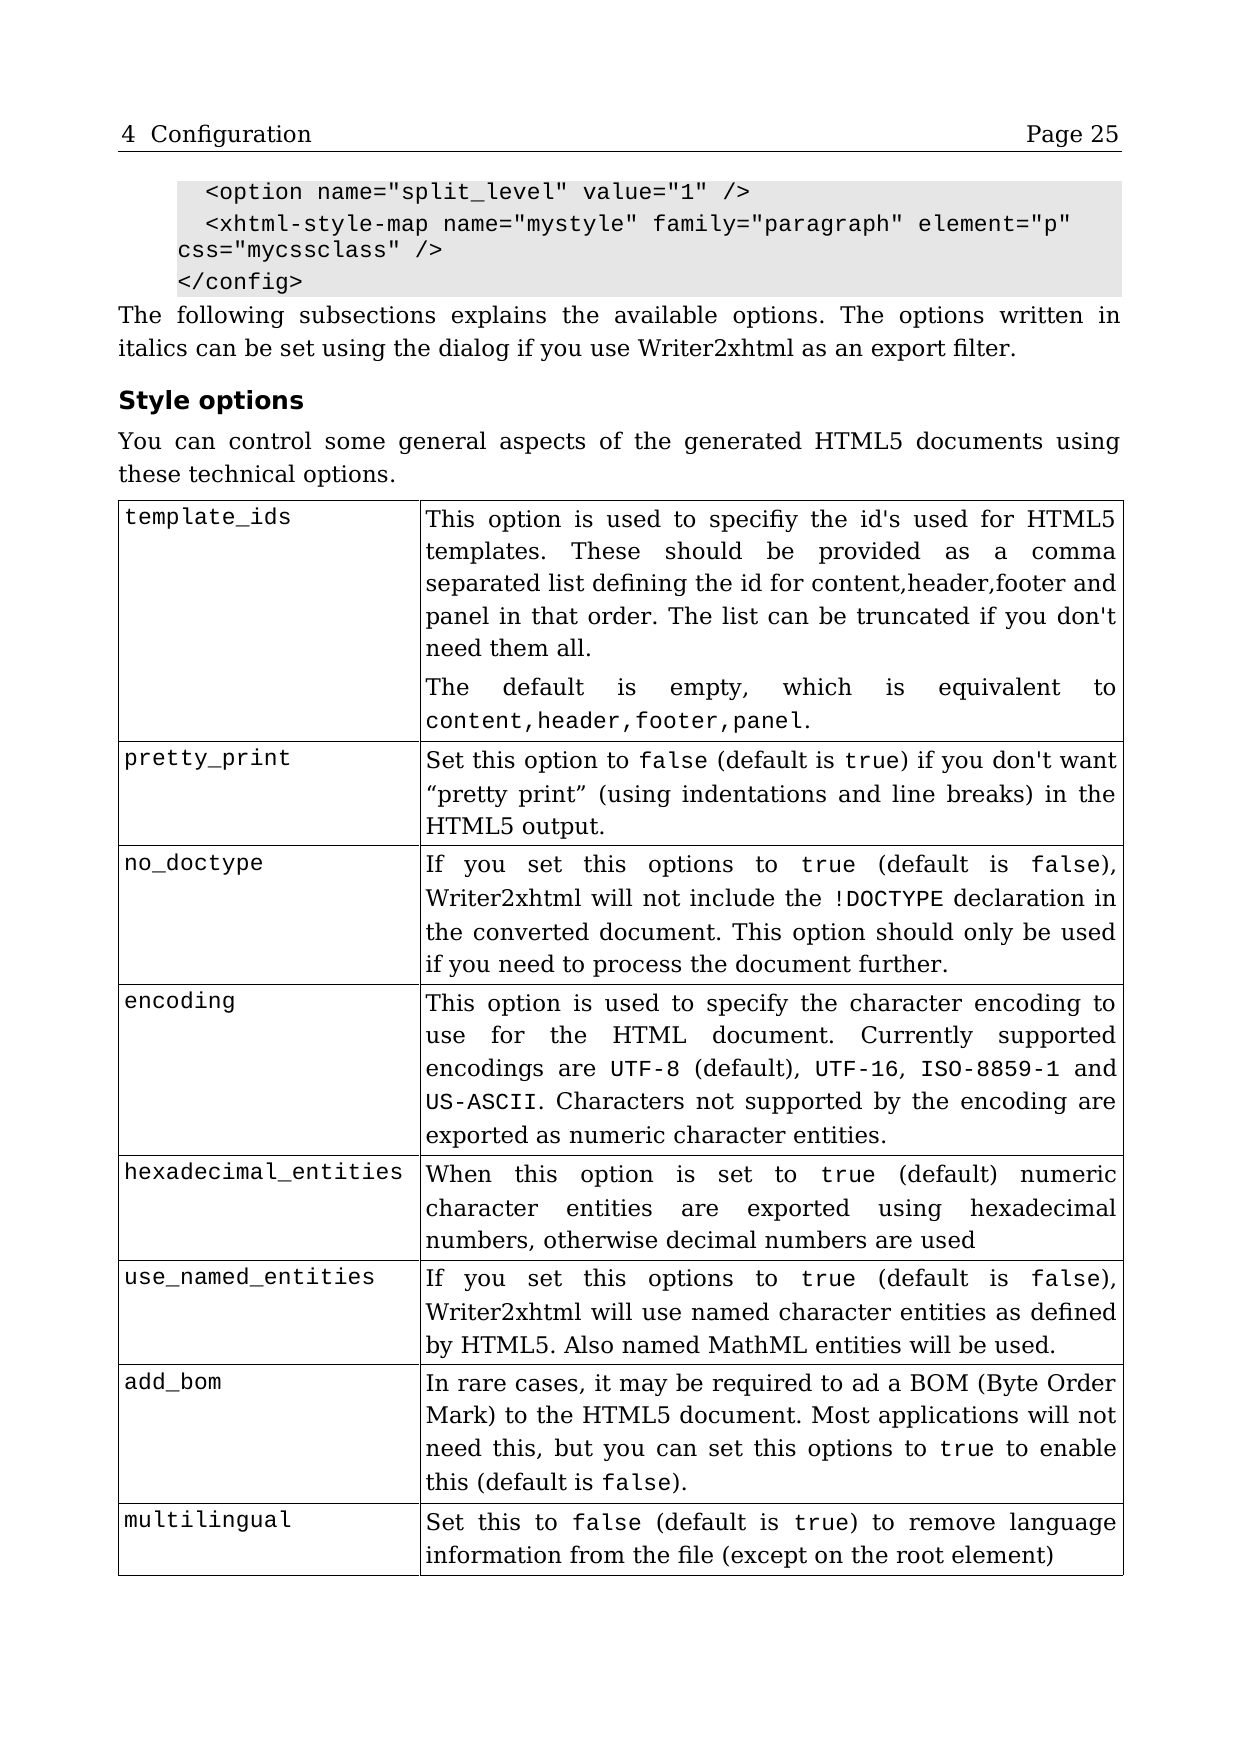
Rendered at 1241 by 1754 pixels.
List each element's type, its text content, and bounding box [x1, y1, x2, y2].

text </config> [177, 271, 1122, 297]
table_cell In rare cases, it may be required to ad a BOM (Byte Order Mark) to the HTML5 document. Most applications will not need this, but you can set this options to true to enable this (default is false). [421, 1365, 1123, 1503]
table_cell use_named_entities [119, 1261, 419, 1364]
table_cell pretty_print [119, 742, 419, 845]
table_cell add_bom [119, 1365, 419, 1503]
table_cell When this option is set to true (default) numeric character entities are exported using hexadecimal numbers, otherwise decimal numbers are used [421, 1156, 1123, 1260]
table_cell This option is used to specify the character encoding to use for the HTML document. Currently supported encodings are UTF-8 (default), UTF-16, ISO-8859-1 and US-ASCII. Characters not supported by the encoding are exported as numeric character entities. [421, 985, 1123, 1155]
text You can control some general aspects of the generated HTML5 documents using these technical options. [118, 428, 1122, 487]
table_cell encoding [119, 985, 419, 1155]
text The following subsections explains the available options. The options written in italics can be set using the dialog if you use Writer2xhtml as an export filter. [118, 302, 1122, 362]
text <option name="split_level" value="1" /> [177, 181, 1122, 207]
table_cell no_doctype [119, 846, 419, 984]
table_cell Set this to false (default is true) to remove language information from the file (except on the root element) [421, 1504, 1123, 1575]
table_cell Set this option to false (default is true) if you don't want “pretty print” (using indentations and line breaks) in the HTML5 output. [421, 742, 1123, 845]
table_header This option is used to specifiy the id's used for HTML5 templates. These should be provided as a comma separated list defining the id for content,header,footer and panel in that order. The list can be truncated if you don't need them all. The default is empty, which is equivalent to content,header,footer,panel. [421, 501, 1123, 741]
subtitle Style options [118, 387, 1122, 416]
table_cell multilingual [119, 1504, 419, 1575]
table_cell If you set this options to true (default is false), Writer2xhtml will not include the !DOCTYPE declaration in the converted document. This option should only be used if you need to process the document further. [421, 846, 1123, 984]
text <xhtml-style-map name="mystyle" family="paragraph" element="p" css="mycssclass" /> [177, 212, 1122, 264]
table_header template_ids [119, 501, 419, 741]
table_cell hexadecimal_entities [119, 1156, 419, 1260]
table_cell If you set this options to true (default is false), Writer2xhtml will use named character entities as defined by HTML5. Also named MathML entities will be used. [421, 1261, 1123, 1364]
